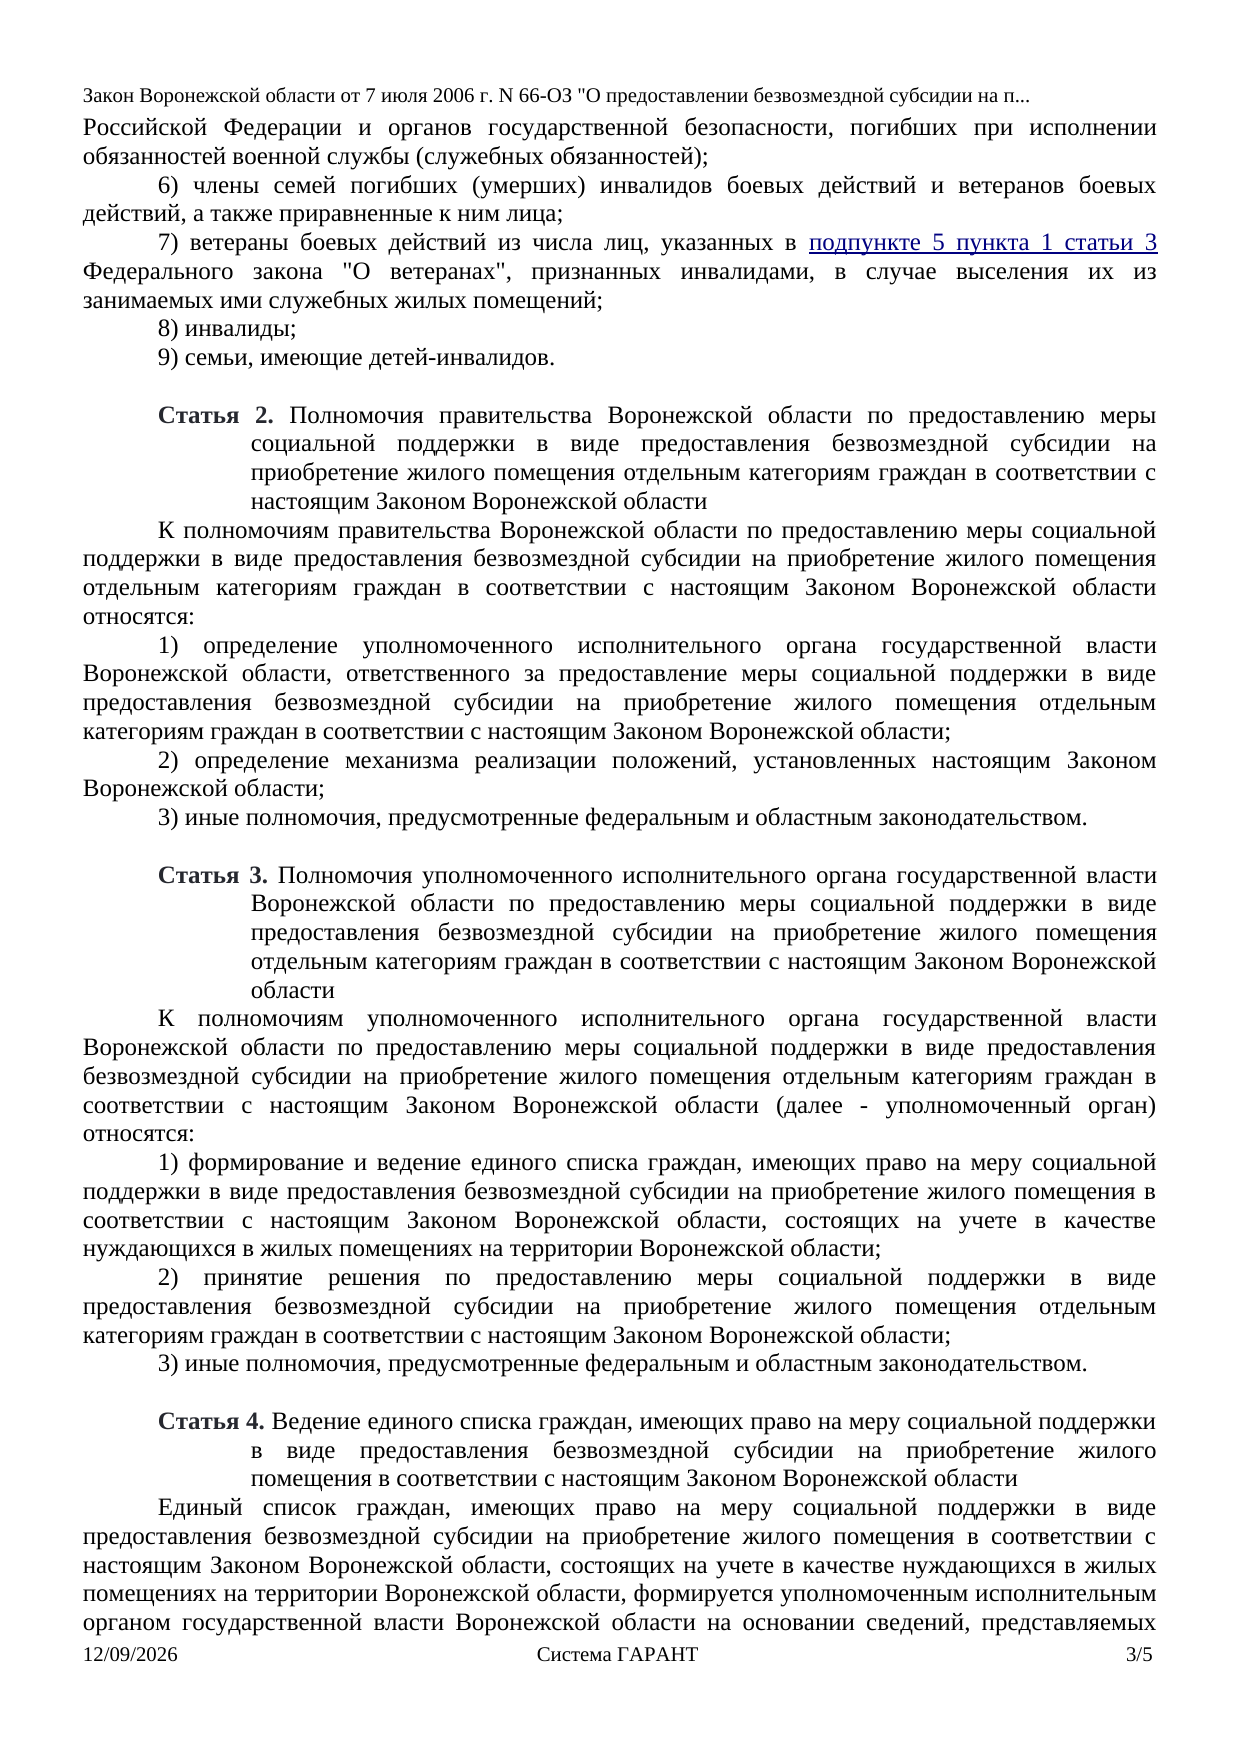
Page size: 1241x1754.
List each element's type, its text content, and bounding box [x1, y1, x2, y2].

text К полномочиям правительства Воронежской области по предоставлению меры социальной поддержки в виде предоставления безвозмездной субсидии на приобретение жилого помещения отдельным категориям граждан в соответствии с настоящим Законом Воронежской области относятся: [83, 515, 1157, 630]
text Статья 3. Полномочия уполномоченного исполнительного органа государственной власти Воронежской области по предоставлению меры социальной поддержки в виде предоставления безвозмездной субсидии на приобретение жилого помещения отдельным категориям граждан в соответствии с настоящим Законом Воронежской области [158, 860, 1157, 1003]
text 2) определение механизма реализации положений, установленных настоящим Законом Воронежской области; [83, 745, 1157, 802]
text 7) ветераны боевых действий из числа лиц, указанных в подпункте 5 пункта 1 статьи 3 Федерального закона "О ветеранах", признанных инвалидами, в случае выселения их из занимаемых ими служебных жилых помещений; [83, 227, 1157, 313]
text Статья 2. Полномочия правительства Воронежской области по предоставлению меры социальной поддержки в виде предоставления безвозмездной субсидии на приобретение жилого помещения отдельным категориям граждан в соответствии с настоящим Законом Воронежской области [158, 400, 1157, 515]
text Российской Федерации и органов государственной безопасности, погибших при исполнении обязанностей военной службы (служебных обязанностей); [83, 112, 1157, 170]
text 2) принятие решения по предоставлению меры социальной поддержки в виде предоставления безвозмездной субсидии на приобретение жилого помещения отдельным категориям граждан в соответствии с настоящим Законом Воронежской области; [83, 1262, 1157, 1348]
text 1) определение уполномоченного исполнительного органа государственной власти Воронежской области, ответственного за предоставление меры социальной поддержки в виде предоставления безвозмездной субсидии на приобретение жилого помещения отдельным категориям граждан в соответствии с настоящим Законом Воронежской области; [83, 630, 1157, 745]
text 6) члены семей погибших (умерших) инвалидов боевых действий и ветеранов боевых действий, а также приравненные к ним лица; [83, 170, 1157, 227]
text 3) иные полномочия, предусмотренные федеральным и областным законодательством. [83, 802, 1157, 831]
text 9) семьи, имеющие детей-инвалидов. [83, 342, 1157, 371]
text 1) формирование и ведение единого списка граждан, имеющих право на меру социальной поддержки в виде предоставления безвозмездной субсидии на приобретение жилого помещения в соответствии с настоящим Законом Воронежской области, состоящих на учете в качестве нуждающихся в жилых помещениях на территории Воронежской области; [83, 1147, 1157, 1262]
text 3) иные полномочия, предусмотренные федеральным и областным законодательством. [83, 1348, 1157, 1377]
text 8) инвалиды; [83, 313, 1157, 342]
text Единый список граждан, имеющих право на меру социальной поддержки в виде предоставления безвозмездной субсидии на приобретение жилого помещения в соответствии с настоящим Законом Воронежской области, состоящих на учете в качестве нуждающихся в жилых помещениях на территории Воронежской области, формируется уполномоченным исполнительным органом государственной власти Воронежской области на основании сведений, представляемых [83, 1492, 1157, 1636]
text Статья 4. Ведение единого списка граждан, имеющих право на меру социальной поддержки в виде предоставления безвозмездной субсидии на приобретение жилого помещения в соответствии с настоящим Законом Воронежской области [158, 1406, 1157, 1492]
text К полномочиям уполномоченного исполнительного органа государственной власти Воронежской области по предоставлению меры социальной поддержки в виде предоставления безвозмездной субсидии на приобретение жилого помещения отдельным категориям граждан в соответствии с настоящим Законом Воронежской области (далее - уполномоченный орган) относятся: [83, 1003, 1157, 1147]
